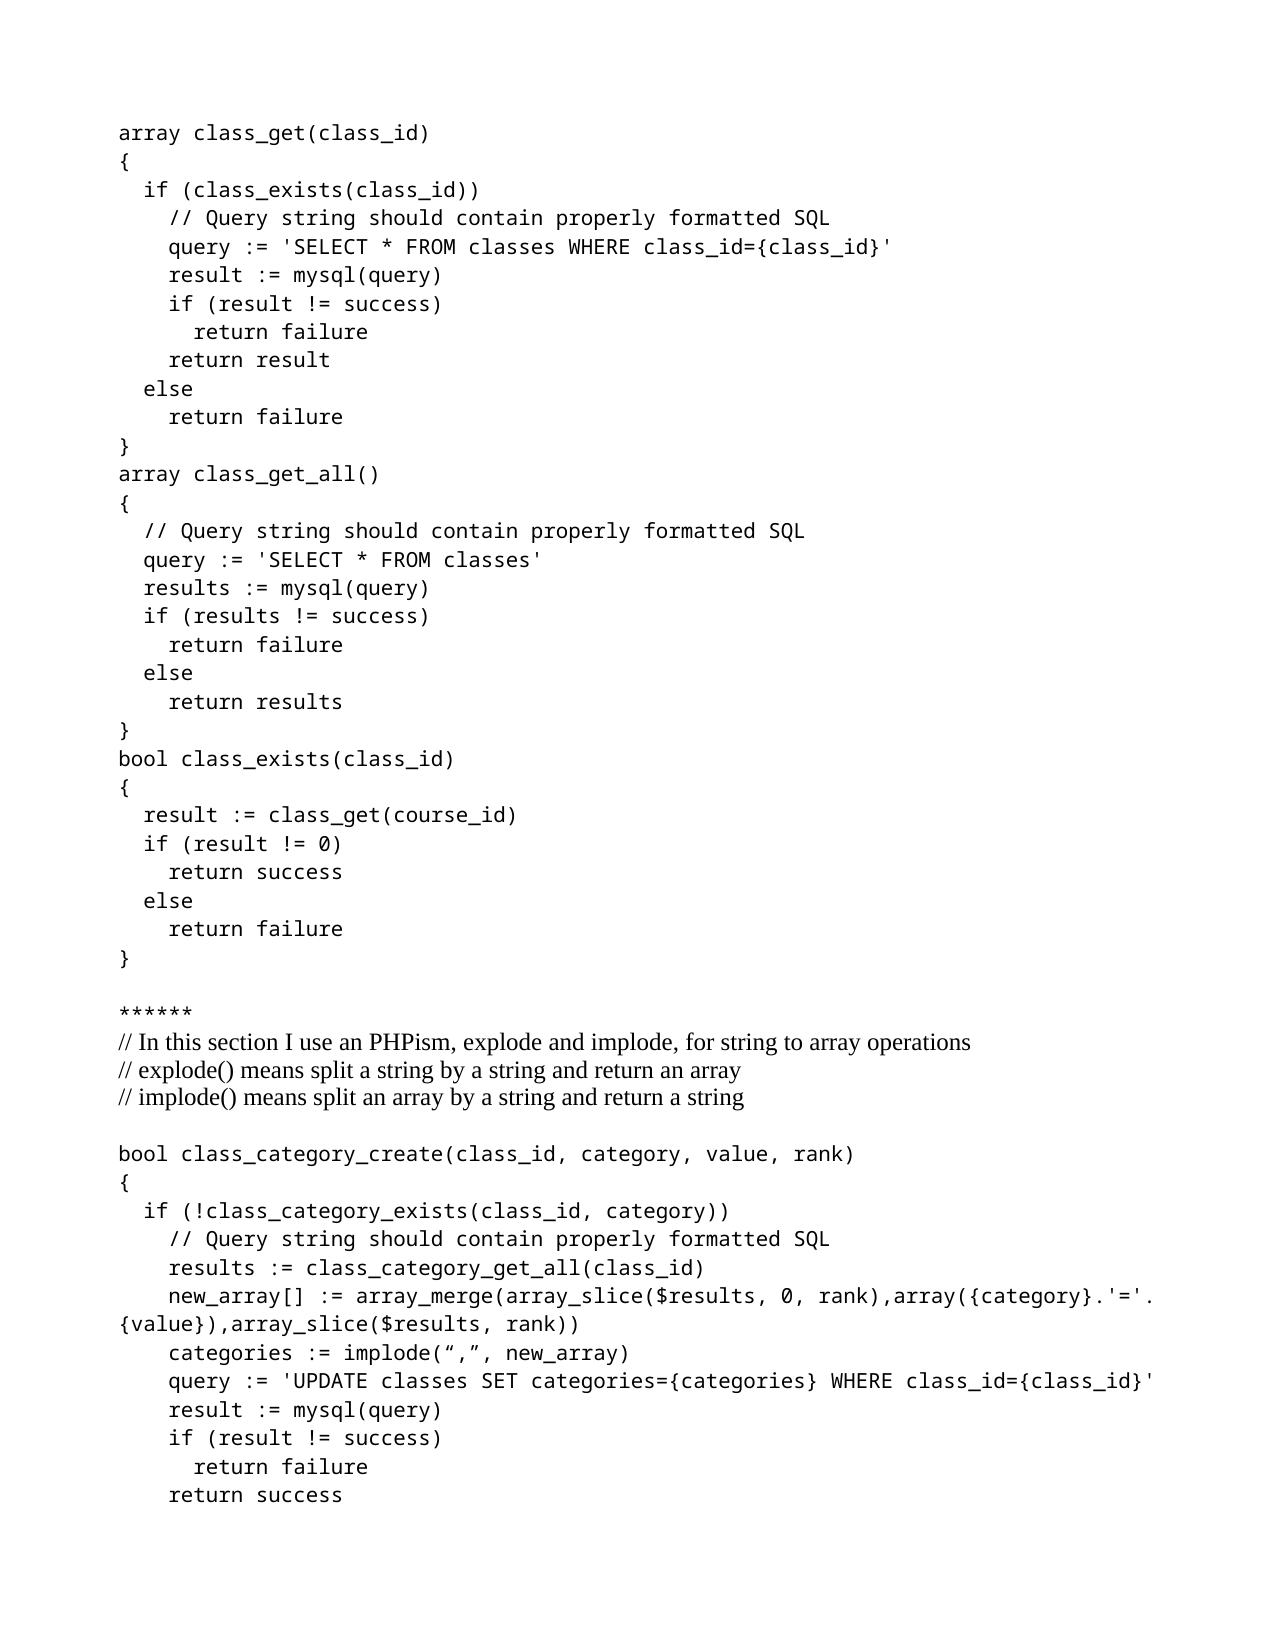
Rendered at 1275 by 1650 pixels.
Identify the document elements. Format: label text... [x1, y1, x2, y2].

text { [118, 147, 1157, 175]
text else [118, 374, 1157, 402]
text } [118, 943, 1157, 971]
text return failure [118, 317, 1157, 346]
text if (result != 0) [118, 829, 1157, 857]
text query := 'SELECT * FROM classes' [118, 545, 1157, 573]
text results := class_category_get_all(class_id) [118, 1253, 1157, 1281]
text // Query string should contain properly formatted SQL [118, 1224, 1157, 1253]
text return failure [118, 914, 1157, 943]
text categories := implode(“,”, new_array) [118, 1338, 1157, 1366]
text return results [118, 687, 1157, 715]
text return failure [118, 1452, 1157, 1480]
text result := class_get(course_id) [118, 801, 1157, 829]
text // implode() means split an array by a string and return a string [118, 1083, 1157, 1111]
text result := mysql(query) [118, 1395, 1157, 1423]
text { [118, 772, 1157, 801]
text // explode() means split a string by a string and return an array [118, 1056, 1157, 1083]
text return success [118, 1480, 1157, 1509]
text { [118, 1167, 1157, 1196]
text new_array[] := array_merge(array_slice($results, 0, rank),array({category}.'='.{value}),array_slice($results, rank)) [118, 1281, 1157, 1338]
text query := 'SELECT * FROM classes WHERE class_id={class_id}' [118, 232, 1157, 260]
text bool class_exists(class_id) [118, 744, 1157, 772]
text if (result != success) [118, 289, 1157, 317]
text results := mysql(query) [118, 573, 1157, 602]
text // Query string should contain properly formatted SQL [118, 516, 1157, 545]
text else [118, 658, 1157, 687]
text // In this section I use an PHPism, explode and implode, for string to array operations [118, 1028, 1157, 1056]
text array class_get(class_id) [118, 118, 1157, 147]
text return failure [118, 402, 1157, 431]
text array class_get_all() [118, 459, 1157, 488]
text if (!class_category_exists(class_id, category)) [118, 1196, 1157, 1224]
text bool class_category_create(class_id, category, value, rank) [118, 1139, 1157, 1167]
text // Query string should contain properly formatted SQL [118, 203, 1157, 232]
text } [118, 715, 1157, 744]
text return success [118, 857, 1157, 886]
text query := 'UPDATE classes SET categories={categories} WHERE class_id={class_id}' [118, 1366, 1157, 1395]
text ****** [118, 1000, 1157, 1028]
text } [118, 431, 1157, 459]
text { [118, 488, 1157, 516]
text if (result != success) [118, 1423, 1157, 1452]
text return result [118, 346, 1157, 374]
text if (class_exists(class_id)) [118, 175, 1157, 203]
text return failure [118, 630, 1157, 658]
text result := mysql(query) [118, 260, 1157, 289]
text else [118, 886, 1157, 914]
text if (results != success) [118, 602, 1157, 630]
